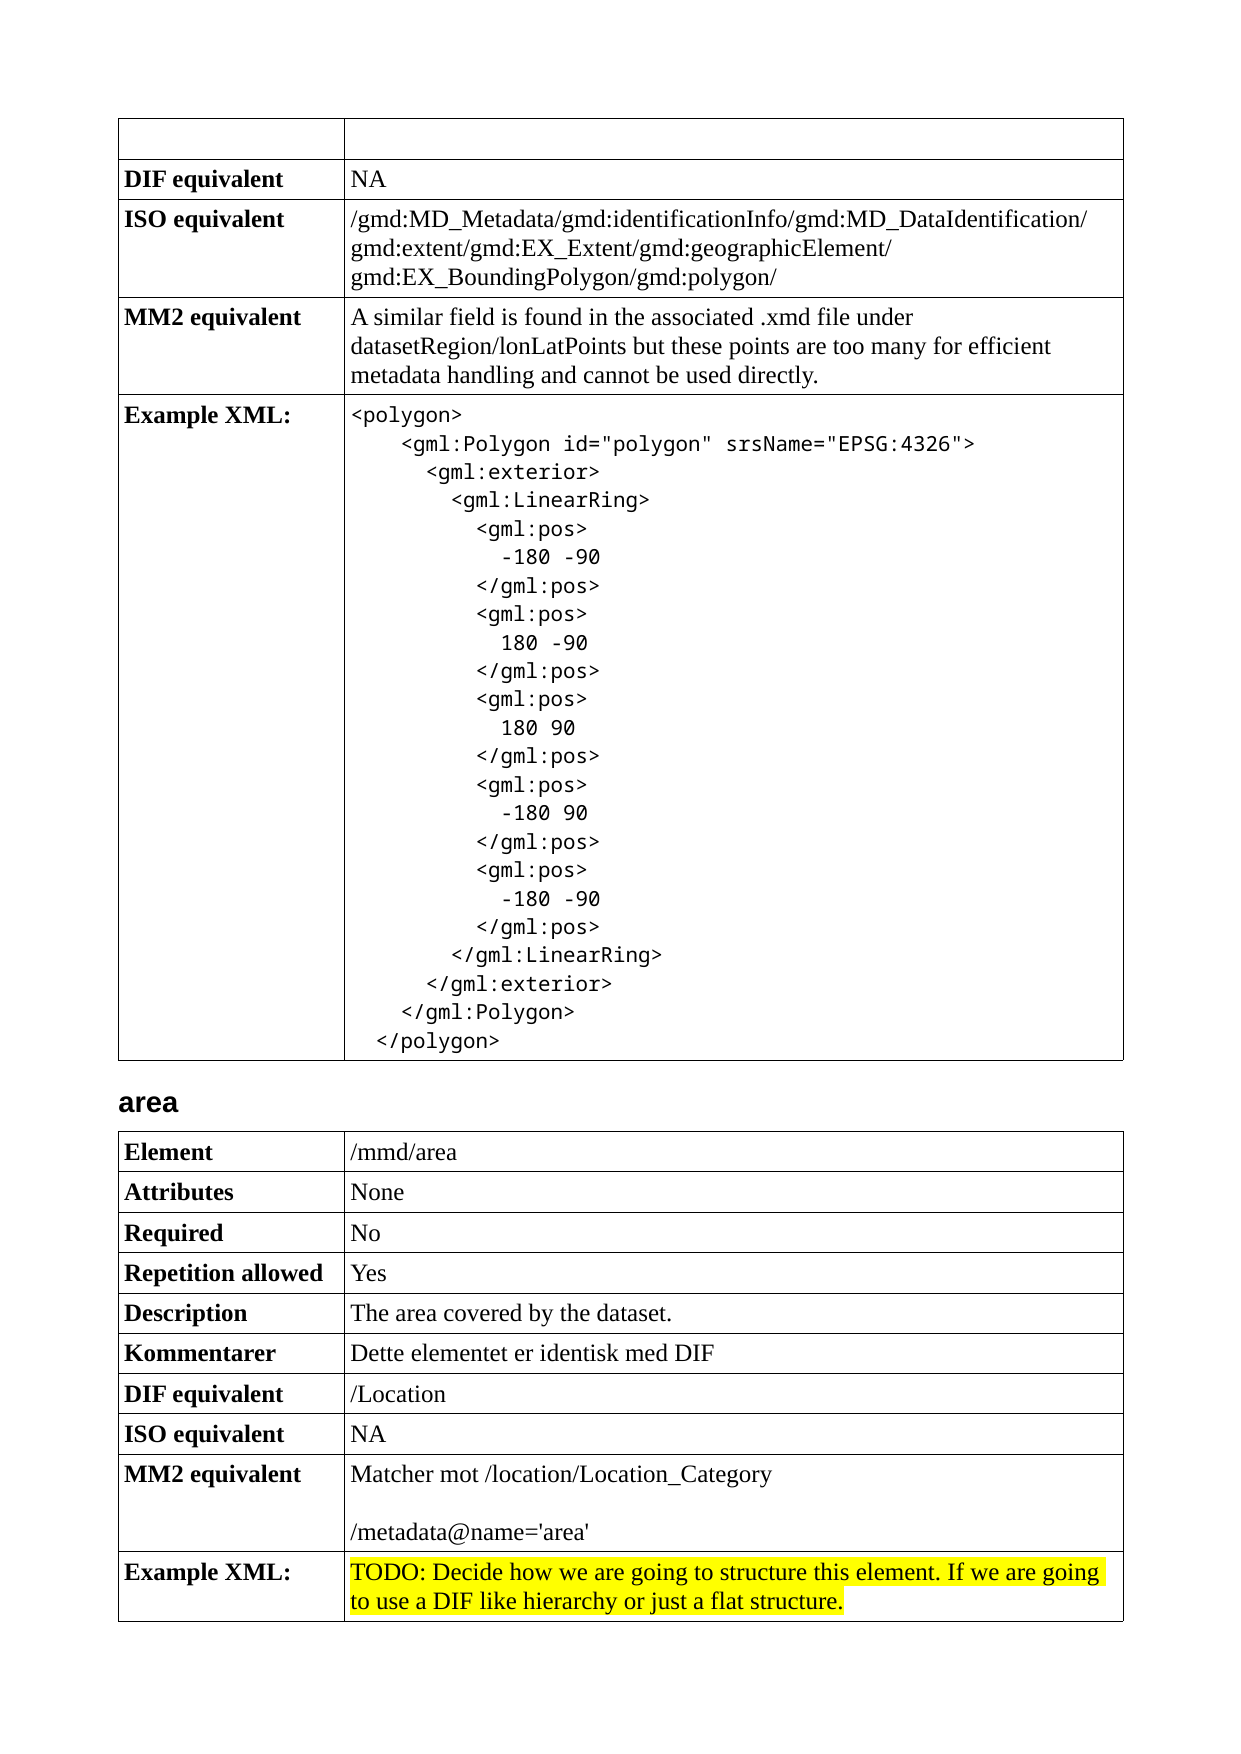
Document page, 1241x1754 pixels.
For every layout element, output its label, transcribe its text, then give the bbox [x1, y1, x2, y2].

table_header /mmd/area [345, 1132, 1123, 1171]
table_cell <polygon> <gml:Polygon id="polygon" srsName="EPSG:4326"> <gml:exterior> <gml:LinearRing> <gml:pos> -180 -90 </gml:pos> <gml:pos> 180 -90 </gml:pos> <gml:pos> 180 90 </gml:pos> <gml:pos> -180 90 </gml:pos> <gml:pos> -180 -90 </gml:pos> </gml:LinearRing> </gml:exterior> </gml:Polygon> </polygon> [345, 395, 1123, 1060]
table_cell Repetition allowed [119, 1253, 344, 1292]
table_cell NA [345, 1414, 1123, 1454]
table_cell No [345, 1213, 1123, 1252]
table_cell The area covered by the dataset. [345, 1294, 1123, 1333]
table_cell Matcher mot /location/Location_Category /metadata@name='area' [345, 1455, 1123, 1551]
table_cell Yes [345, 1253, 1123, 1292]
table_cell NA [345, 160, 1123, 199]
table_cell TODO: Decide how we are going to structure this element. If we are going to use a DIF like hierarchy or just a flat structure. [345, 1552, 1123, 1621]
table_cell Example XML: [119, 1552, 344, 1621]
table_cell MM2 equivalent [119, 1455, 344, 1551]
table_cell ISO equivalent [119, 200, 344, 297]
table_cell Kommentarer [119, 1334, 344, 1373]
table_cell [119, 119, 344, 158]
table_cell Example XML: [119, 395, 344, 1060]
table_cell Description [119, 1294, 344, 1333]
table_header Element [119, 1132, 344, 1171]
table_cell DIF equivalent [119, 160, 344, 199]
table_cell [345, 119, 1123, 158]
table_cell Dette elementet er identisk med DIF [345, 1334, 1123, 1373]
table_cell /Location [345, 1374, 1123, 1413]
table_cell /gmd:MD_Metadata/gmd:identificationInfo/gmd:MD_DataIdentification/gmd:extent/gmd:EX_Extent/gmd:geographicElement/gmd:EX_BoundingPolygon/gmd:polygon/ [345, 200, 1123, 297]
table_cell Attributes [119, 1172, 344, 1212]
table_cell ISO equivalent [119, 1414, 344, 1454]
table_cell DIF equivalent [119, 1374, 344, 1413]
subtitle area [118, 1085, 1122, 1119]
table_cell None [345, 1172, 1123, 1212]
table_cell A similar field is found in the associated .xmd file under datasetRegion/lonLatPoints but these points are too many for efficient metadata handling and cannot be used directly. [345, 298, 1123, 394]
table_cell Required [119, 1213, 344, 1252]
table_cell MM2 equivalent [119, 298, 344, 394]
